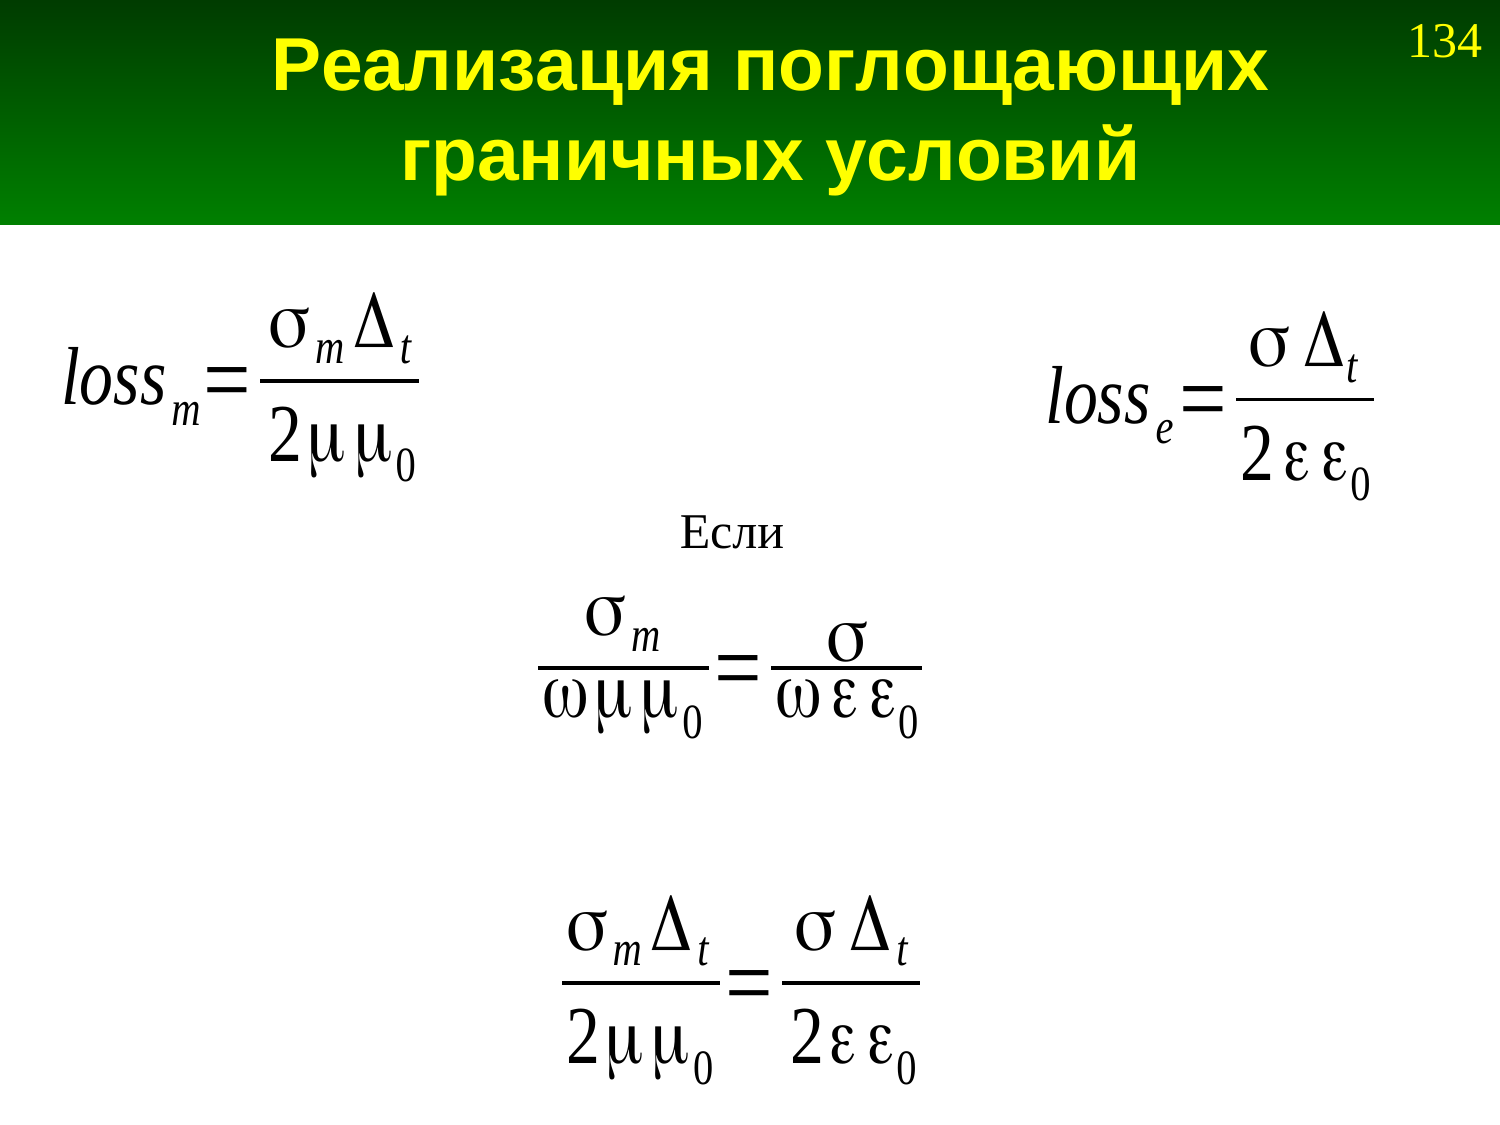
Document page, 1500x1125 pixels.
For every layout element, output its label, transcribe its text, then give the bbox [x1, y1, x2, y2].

chart [540, 888, 941, 1093]
chart [1028, 304, 1394, 510]
title Реализация поглощающих граничных условий [100, 7, 1441, 204]
chart [44, 286, 440, 491]
chart [517, 589, 942, 748]
text_box Если [664, 491, 800, 568]
